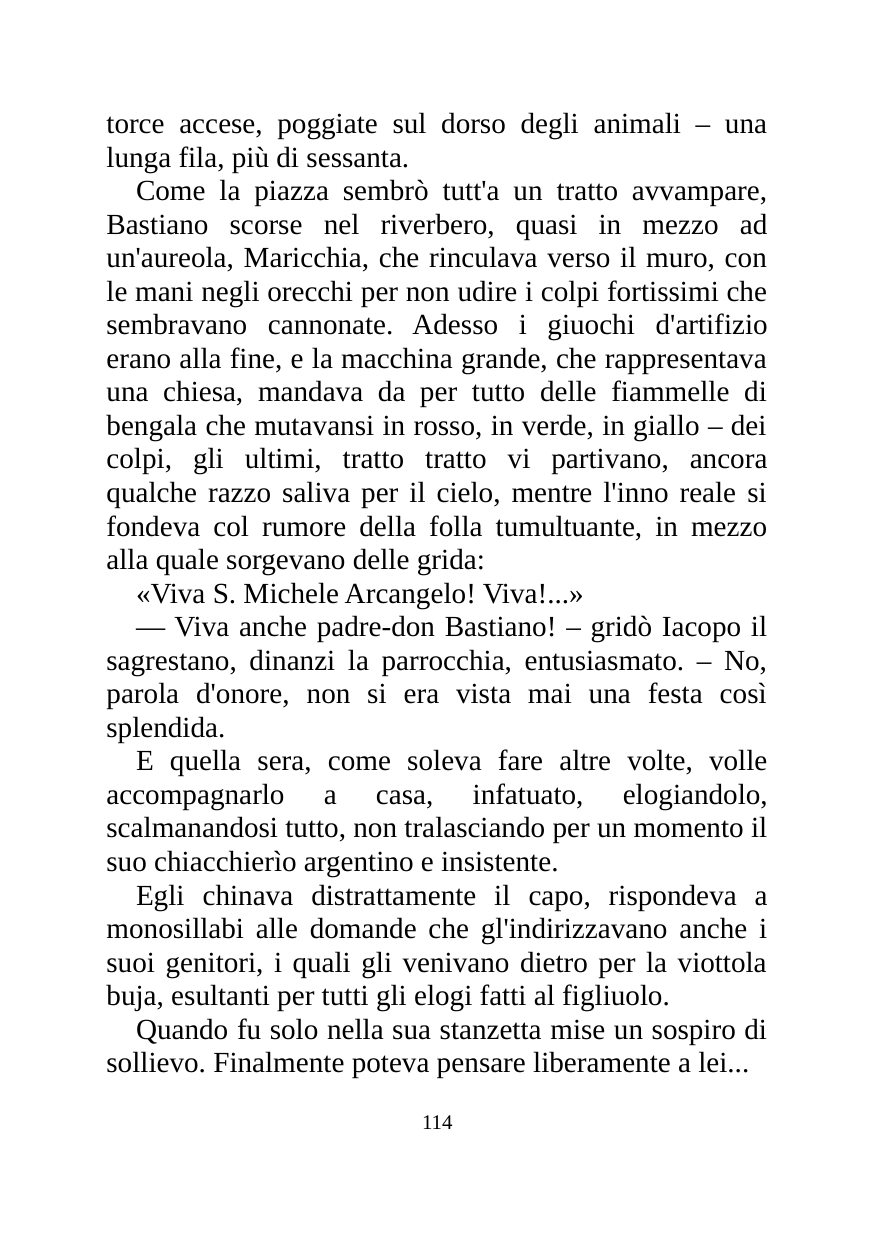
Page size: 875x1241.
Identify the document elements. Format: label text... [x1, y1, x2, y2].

text «Viva S. Michele Arcangelo! Viva!...» [106, 576, 768, 609]
text Quando fu solo nella sua stanzetta mise un sospiro di sollievo. Finalmente poteva pensare liberamente a lei... [106, 1012, 768, 1079]
text torce accese, poggiate sul dorso degli animali – una lunga fila, più di sessanta. [106, 106, 768, 173]
text E quella sera, come soleva fare altre volte, volle accompagnarlo a casa, infatuato, elogiandolo, scalmanandosi tutto, non tralasciando per un momento il suo chiacchierìo argentino e insistente. [106, 743, 768, 878]
text — Viva anche padre-don Bastiano! – gridò Iacopo il sagrestano, dinanzi la parrocchia, entusiasmato. – No, parola d'onore, non si era vista mai una festa così splendida. [106, 609, 768, 743]
text Egli chinava distrattamente il capo, rispondeva a monosillabi alle domande che gl'indirizzavano anche i suoi genitori, i quali gli venivano dietro per la viottola buja, esultanti per tutti gli elogi fatti al figliuolo. [106, 878, 768, 1012]
text Come la piazza sembrò tutt'a un tratto avvampare, Bastiano scorse nel riverbero, quasi in mezzo ad un'aureola, Maricchia, che rinculava verso il muro, con le mani negli orecchi per non udire i colpi fortissimi che sembravano cannonate. Adesso i giuochi d'artifizio erano alla fine, e la macchina grande, che rappresentava una chiesa, mandava da per tutto delle fiammelle di bengala che mutavansi in rosso, in verde, in giallo – dei colpi, gli ultimi, tratto tratto vi partivano, ancora qualche razzo saliva per il cielo, mentre l'inno reale si fondeva col rumore della folla tumultuante, in mezzo alla quale sorgevano delle grida: [106, 173, 768, 576]
